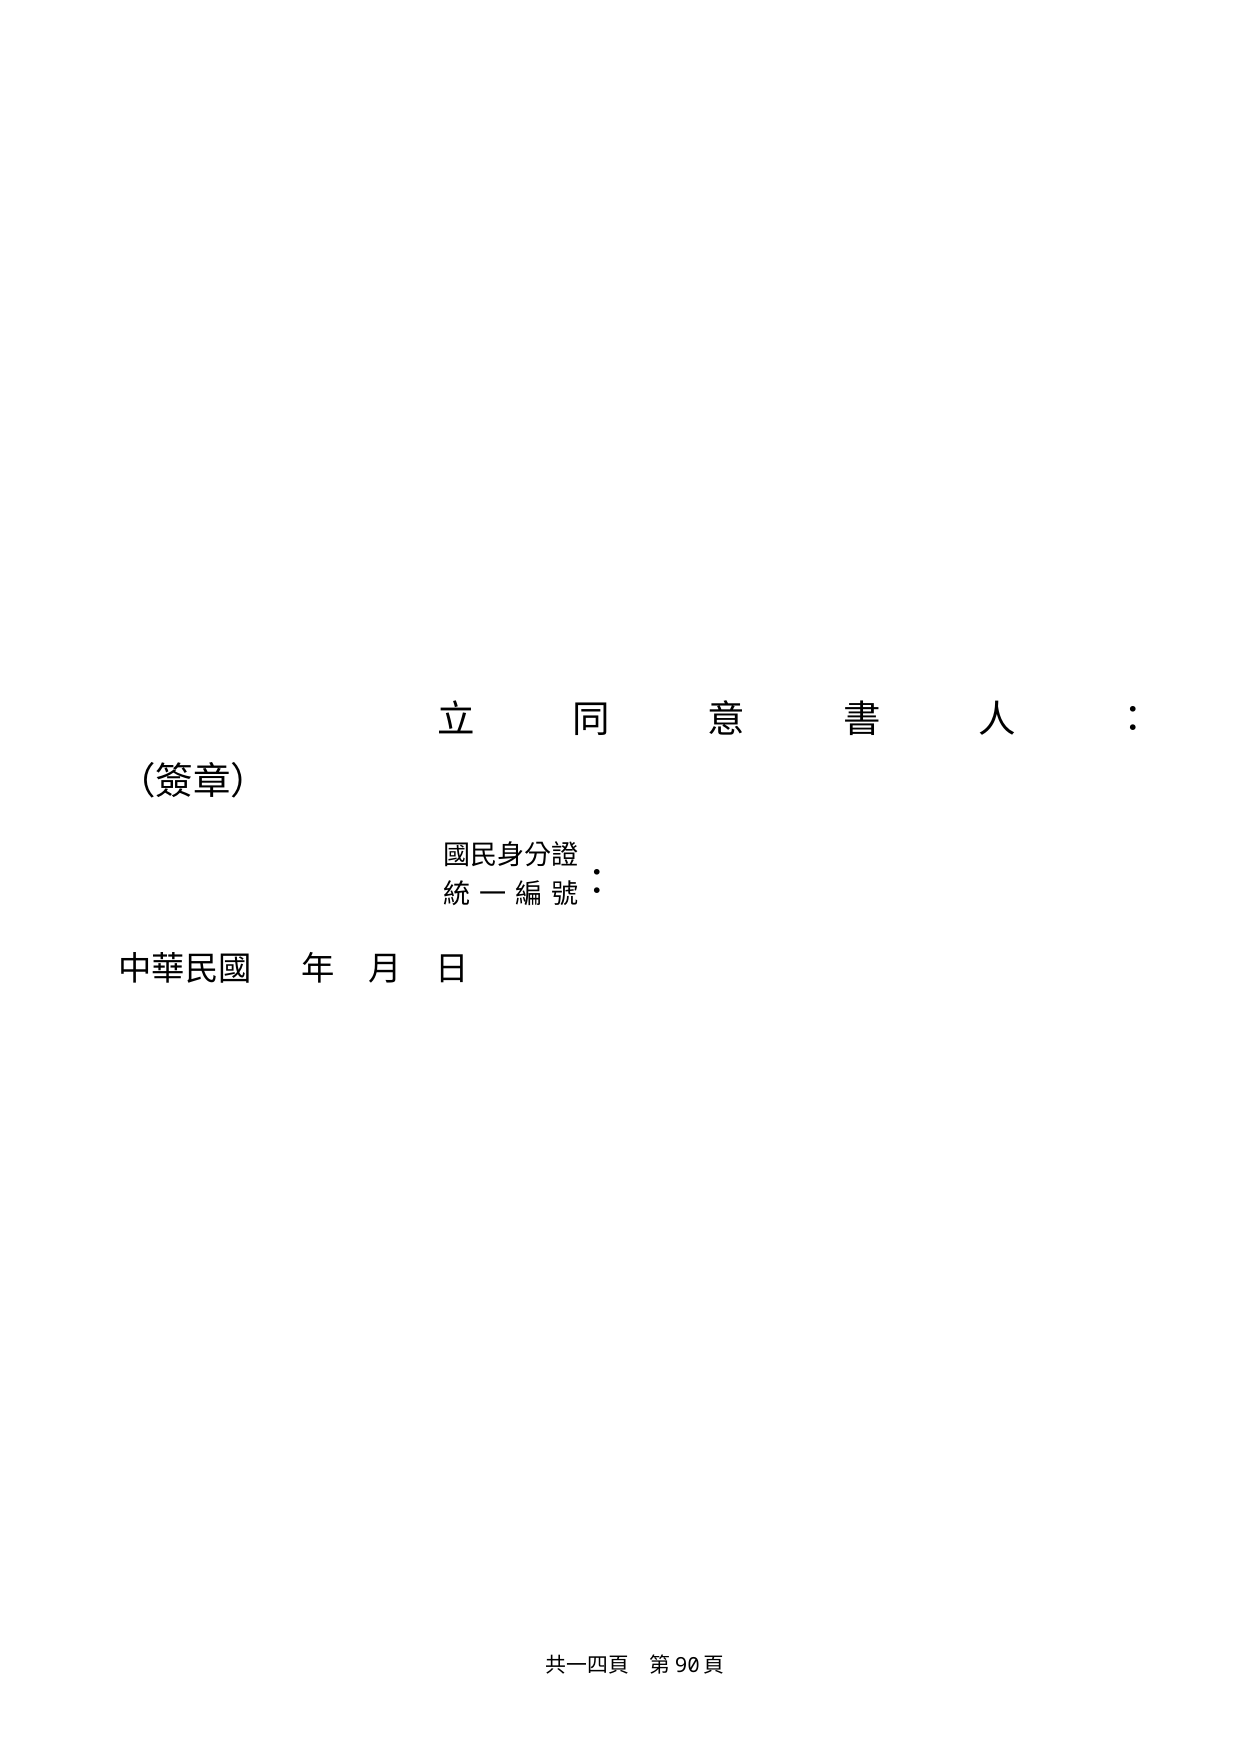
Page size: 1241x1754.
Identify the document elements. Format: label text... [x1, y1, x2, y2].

text 立同意書人： （簽章） [118, 674, 1152, 799]
text 中華民國 年 月 日 [118, 924, 1152, 987]
text 國民身分證統一編號： [118, 799, 1152, 924]
